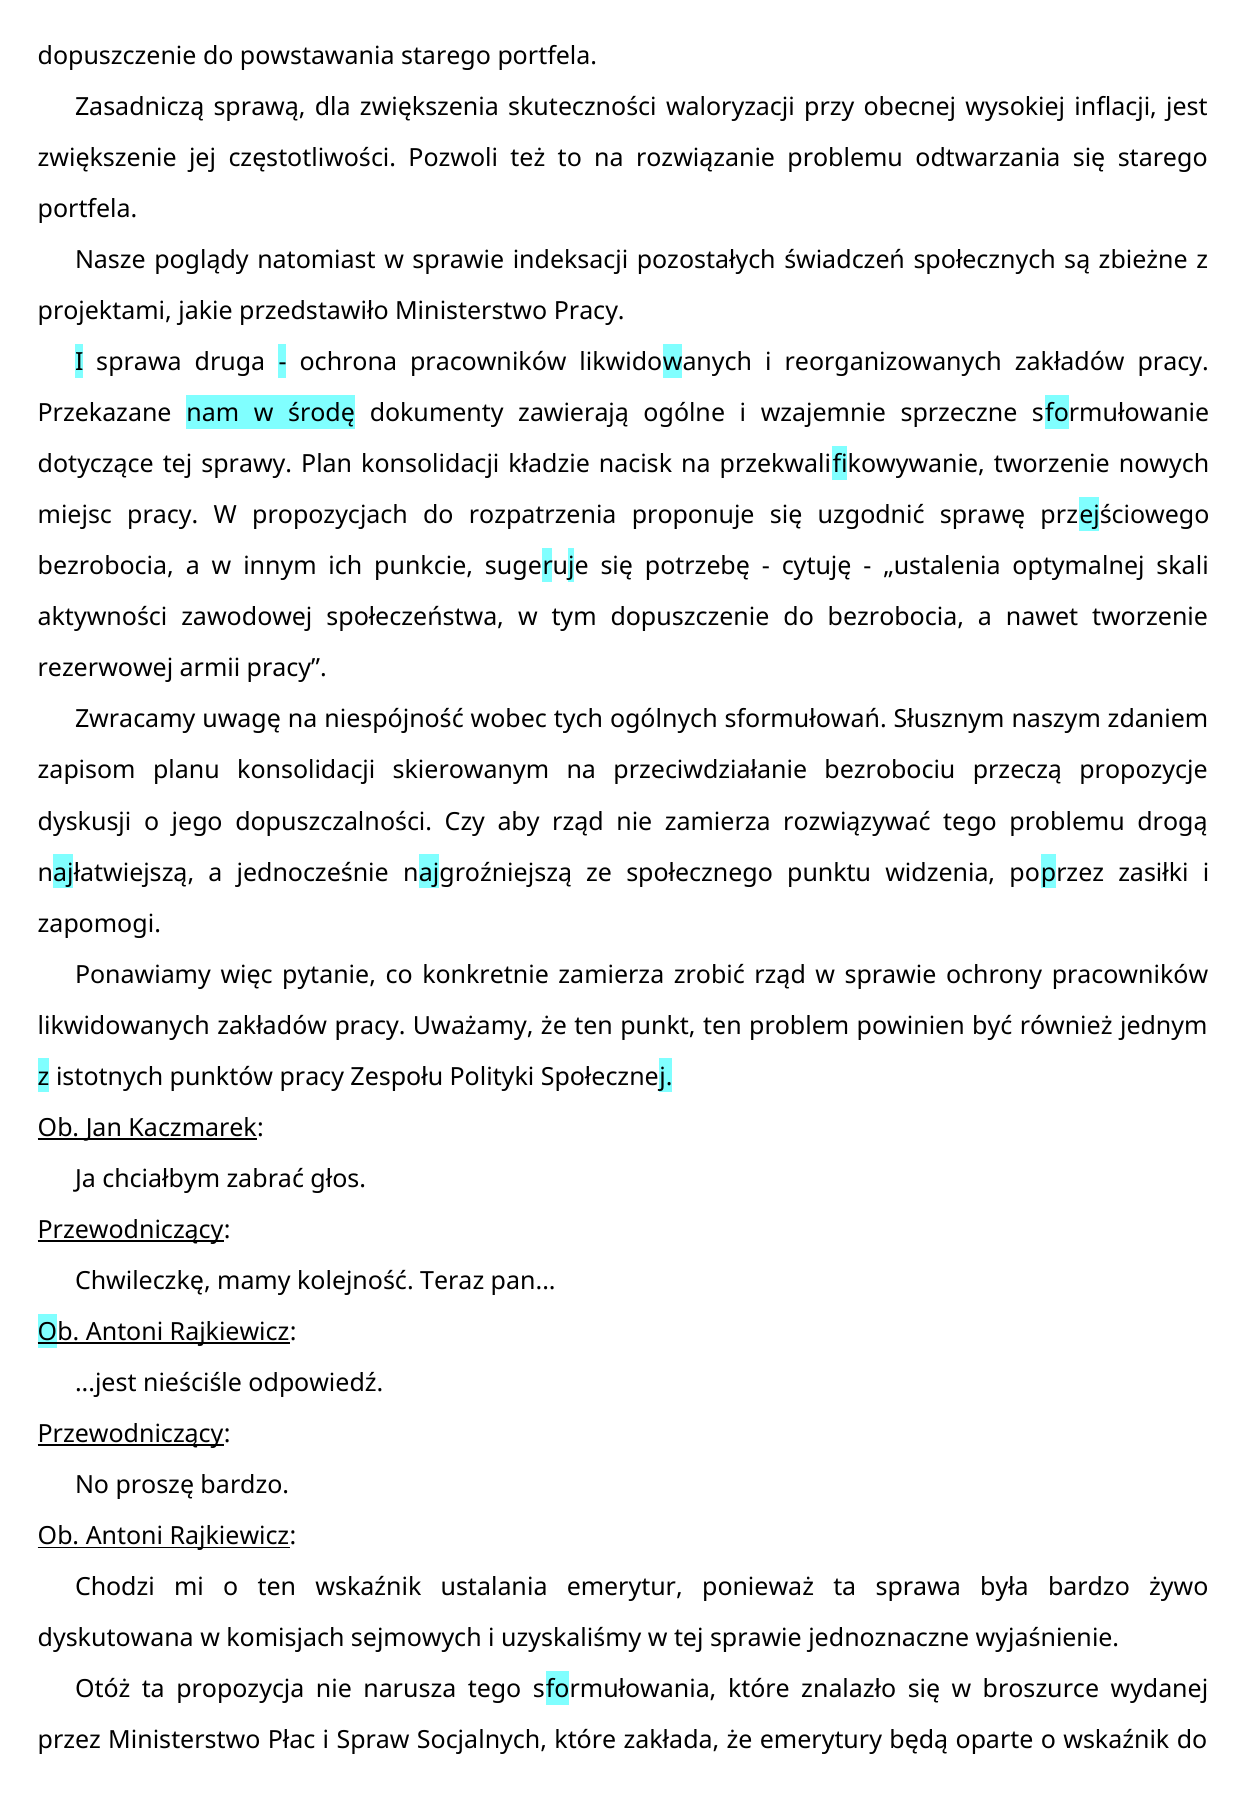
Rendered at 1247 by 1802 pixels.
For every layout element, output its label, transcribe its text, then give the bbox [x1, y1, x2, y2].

text I sprawa druga - ochrona pracowników likwidowanych i reorganizowanych zakładów pracy. Przekazane nam w środę dokumenty zawierają ogólne i wzajemnie sprzeczne sformułowanie dotyczące tej sprawy. Plan konsolidacji kładzie nacisk na przekwalifikowywanie, tworzenie nowych miejsc pracy. W propozycjach do rozpatrzenia proponuje się uzgodnić sprawę przejściowego bezrobocia, a w innym ich punkcie, sugeruje się potrzebę - cytuję - „ustalenia optymalnej skali aktywności zawodowej społeczeństwa, w tym dopuszczenie do bezrobocia, a nawet tworzenie rezerwowej armii pracy”. [37, 344, 1209, 684]
text Zwracamy uwagę na niespójność wobec tych ogólnych sformułowań. Słusznym naszym zdaniem zapisom planu konsolidacji skierowanym na przeciwdziałanie bezrobociu przeczą propozycje dyskusji o jego dopuszczalności. Czy aby rząd nie zamierza rozwiązywać tego problemu drogą najłatwiejszą, a jednocześnie najgroźniejszą ze społecznego punktu widzenia, poprzez zasiłki i zapomogi. [37, 701, 1209, 939]
text Chwileczkę, mamy kolejność. Teraz pan... [37, 1262, 1209, 1297]
text Ob. Antoni Rajkiewicz: [37, 1518, 1209, 1552]
text Otóż ta propozycja nie narusza tego sformułowania, które znalazło się w broszurce wydanej przez Ministerstwo Płac i Spraw Socjalnych, które zakłada, że emerytury będą oparte o wskaźnik do [37, 1671, 1209, 1756]
text Przewodniczący: [37, 1211, 1209, 1246]
text Nasze poglądy natomiast w sprawie indeksacji pozostałych świadczeń społecznych są zbieżne z projektami, jakie przedstawiło Ministerstwo Pracy. [37, 242, 1209, 327]
text Ponawiamy więc pytanie, co konkretnie zamierza zrobić rząd w sprawie ochrony pracowników likwidowanych zakładów pracy. Uważamy, że ten punkt, ten problem powinien być również jednym z istotnych punktów pracy Zespołu Polityki Społecznej. [37, 956, 1209, 1092]
text ...jest nieściśle odpowiedź. [37, 1364, 1209, 1399]
text No proszę bardzo. [37, 1467, 1209, 1501]
text Ob. Antoni Rajkiewicz: [37, 1313, 1209, 1348]
text dopuszczenie do powstawania starego portfela. [37, 37, 1209, 72]
text Ob. Jan Kaczmarek: [37, 1109, 1209, 1143]
text Ja chciałbym zabrać głos. [37, 1160, 1209, 1194]
text Chodzi mi o ten wskaźnik ustalania emerytur, ponieważ ta sprawa była bardzo żywo dyskutowana w komisjach sejmowych i uzyskaliśmy w tej sprawie jednoznaczne wyjaśnienie. [37, 1569, 1209, 1654]
text Przewodniczący: [37, 1416, 1209, 1450]
text Zasadniczą sprawą, dla zwiększenia skuteczności waloryzacji przy obecnej wysokiej inflacji, jest zwiększenie jej częstotliwości. Pozwoli też to na rozwiązanie problemu odtwarzania się starego portfela. [37, 88, 1209, 225]
